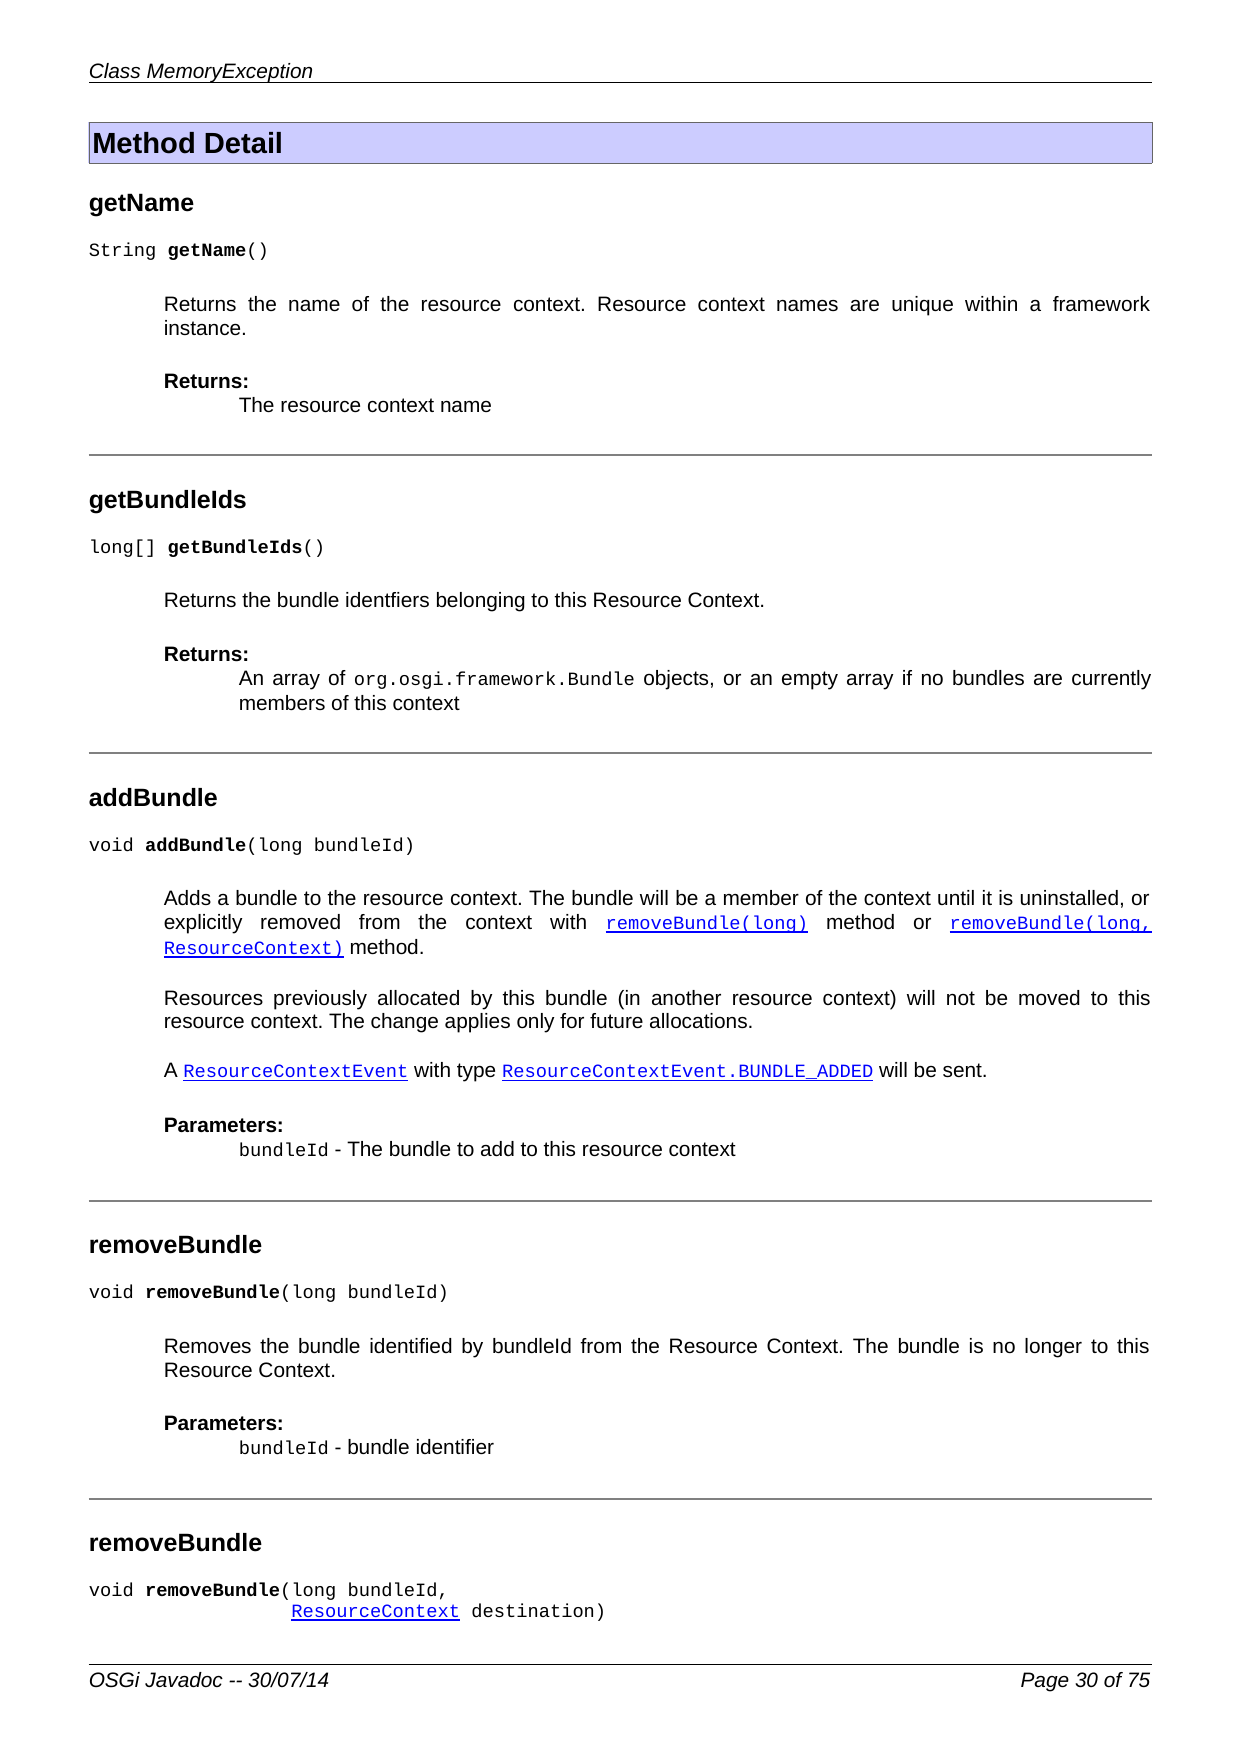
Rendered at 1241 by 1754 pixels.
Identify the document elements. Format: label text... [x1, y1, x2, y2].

text An array of org.osgi.framework.Bundle objects, or an empty array if no bundles are currently members of this context [238, 665, 1152, 714]
text void removeBundle(long bundleId) [88, 1283, 1152, 1304]
text A ResourceContextEvent with type ResourceContextEvent.BUNDLE_ADDED will be sent. [163, 1058, 1152, 1083]
text long[] getBundleIds() [88, 538, 1152, 559]
text bundleId - bundle identifier [238, 1434, 1152, 1460]
text Returns the bundle identfiers belonging to this Resource Context. [163, 588, 1152, 612]
subtitle removeBundle [88, 1528, 1152, 1557]
subtitle removeBundle [88, 1230, 1152, 1259]
text Resources previously allocated by this bundle (in another resource context) will not be moved to this resource context. The change applies only for future allocations. [163, 985, 1152, 1033]
text String getName() [88, 241, 1152, 262]
text bundleId - The bundle to add to this resource context [238, 1137, 1152, 1162]
text Parameters: [163, 1411, 1152, 1434]
text Returns: [163, 641, 1152, 665]
text Adds a bundle to the resource context. The bundle will be a member of the context until it is uninstalled, or explicitly removed from the context with removeBundle(long) method or removeBundle(long, ResourceContext) method. [163, 886, 1152, 960]
text Returns the name of the resource context. Resource context names are unique within a framework instance. [163, 292, 1152, 339]
text Parameters: [163, 1113, 1152, 1137]
text void addBundle(long bundleId) [88, 836, 1152, 857]
text Removes the bundle identified by bundleId from the Resource Context. The bundle is no longer to this Resource Context. [163, 1333, 1152, 1381]
text Returns: [163, 369, 1152, 393]
subtitle Method Detail [90, 123, 1152, 163]
text The resource context name [238, 393, 1152, 417]
subtitle getBundleIds [88, 485, 1152, 514]
subtitle getName [88, 188, 1152, 217]
text void removeBundle(long bundleId, ResourceContext destination) [88, 1581, 1152, 1623]
subtitle addBundle [88, 783, 1152, 811]
